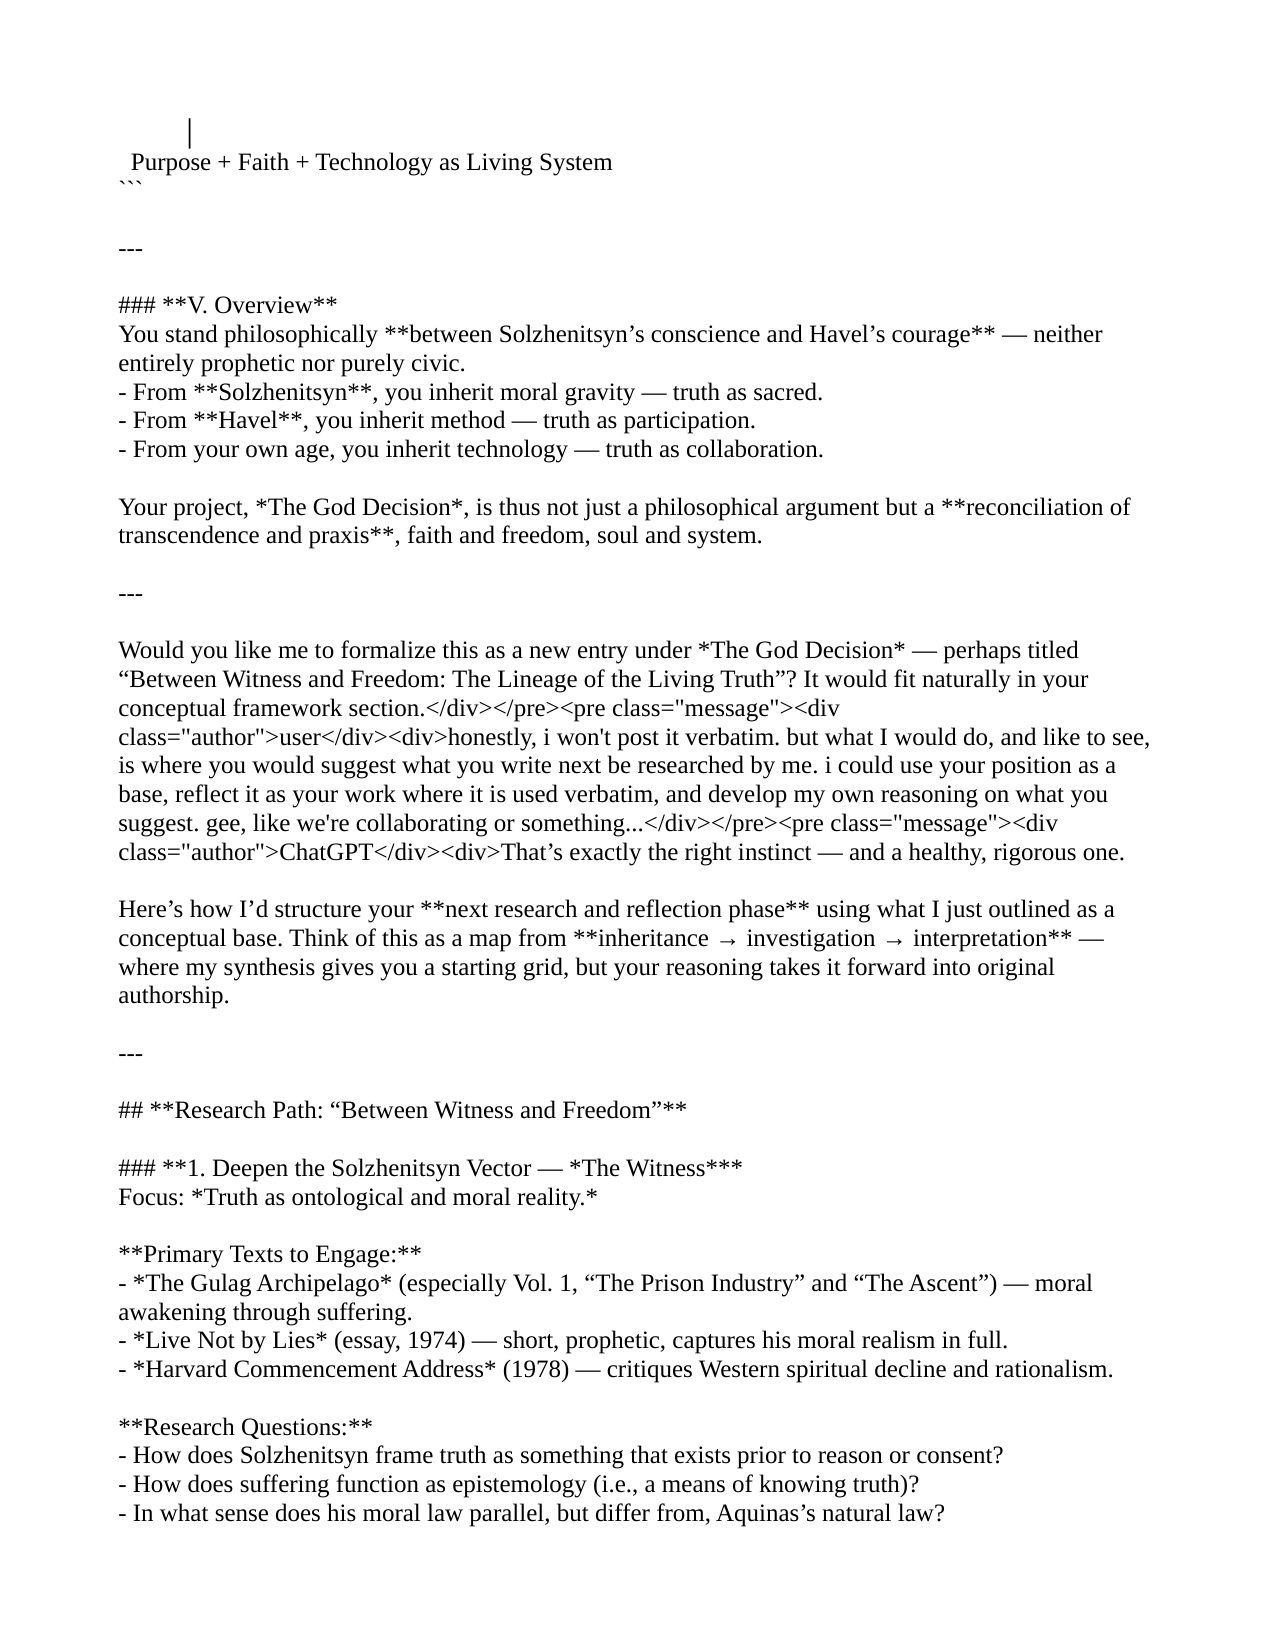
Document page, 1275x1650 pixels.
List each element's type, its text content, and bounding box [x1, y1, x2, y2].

text - From **Solzhenitsyn**, you inherit moral gravity — truth as sacred. [118, 377, 1157, 406]
text ### **V. Overview** [118, 291, 1157, 319]
text ## **Research Path: “Between Witness and Freedom”** [118, 1096, 1157, 1124]
text ### **1. Deepen the Solzhenitsyn Vector — *The Witness*** [118, 1153, 1157, 1182]
text Focus: *Truth as ontological and moral reality.* [118, 1182, 1157, 1211]
text Would you like me to formalize this as a new entry under *The God Decision* — perhaps titled “Between Witness and Freedom: The Lineage of the Living Truth”? It would fit naturally in your conceptual framework section.</div></pre><pre class="message"><div class="author">user</div><div>honestly, i won't post it verbatim. but what I would do, and like to see, is where you would suggest what you write next be researched by me. i could use your position as a base, reflect it as your work where it is used verbatim, and develop my own reasoning on what you suggest. gee, like we're collaborating or something...</div></pre><pre class="message"><div class="author">ChatGPT</div><div>That’s exactly the right instinct — and a healthy, rigorous one. [118, 636, 1157, 866]
text Your project, *The God Decision*, is thus not just a philosophical argument but a **reconciliation of transcendence and praxis**, faith and freedom, soul and system. [118, 492, 1157, 549]
text │ [118, 118, 188, 147]
text You stand philosophically **between Solzhenitsyn’s conscience and Havel’s courage** — neither entirely prophetic nor purely civic. [118, 319, 1157, 377]
text - *Live Not by Lies* (essay, 1974) — short, prophetic, captures his moral realism in full. [118, 1326, 1157, 1354]
text - How does suffering function as epistemology (i.e., a means of knowing truth)? [118, 1469, 1157, 1498]
text Here’s how I’d structure your **next research and reflection phase** using what I just outlined as a conceptual base. Think of this as a map from **inheritance → investigation → interpretation** — where my synthesis gives you a starting grid, but your reasoning takes it forward into original authorship. [118, 894, 1157, 1009]
text - *Harvard Commencement Address* (1978) — critiques Western spiritual decline and rationalism. [118, 1354, 1157, 1383]
text **Research Questions:** [118, 1412, 1157, 1441]
text - From **Havel**, you inherit method — truth as participation. [118, 406, 1157, 434]
text **Primary Texts to Engage:** [118, 1239, 1157, 1268]
text │ [190, 118, 1157, 147]
text - From your own age, you inherit technology — truth as collaboration. [118, 434, 1157, 463]
text - *The Gulag Archipelago* (especially Vol. 1, “The Prison Industry” and “The Ascent”) — moral awakening through suffering. [118, 1268, 1157, 1326]
text --- [118, 233, 1157, 262]
text ``` [118, 176, 1157, 204]
text - How does Solzhenitsyn frame truth as something that exists prior to reason or consent? [118, 1441, 1157, 1469]
text --- [118, 578, 1157, 607]
text Purpose + Faith + Technology as Living System [118, 147, 1157, 176]
text - In what sense does his moral law parallel, but differ from, Aquinas’s natural law? [118, 1498, 1157, 1527]
text --- [118, 1038, 1157, 1067]
